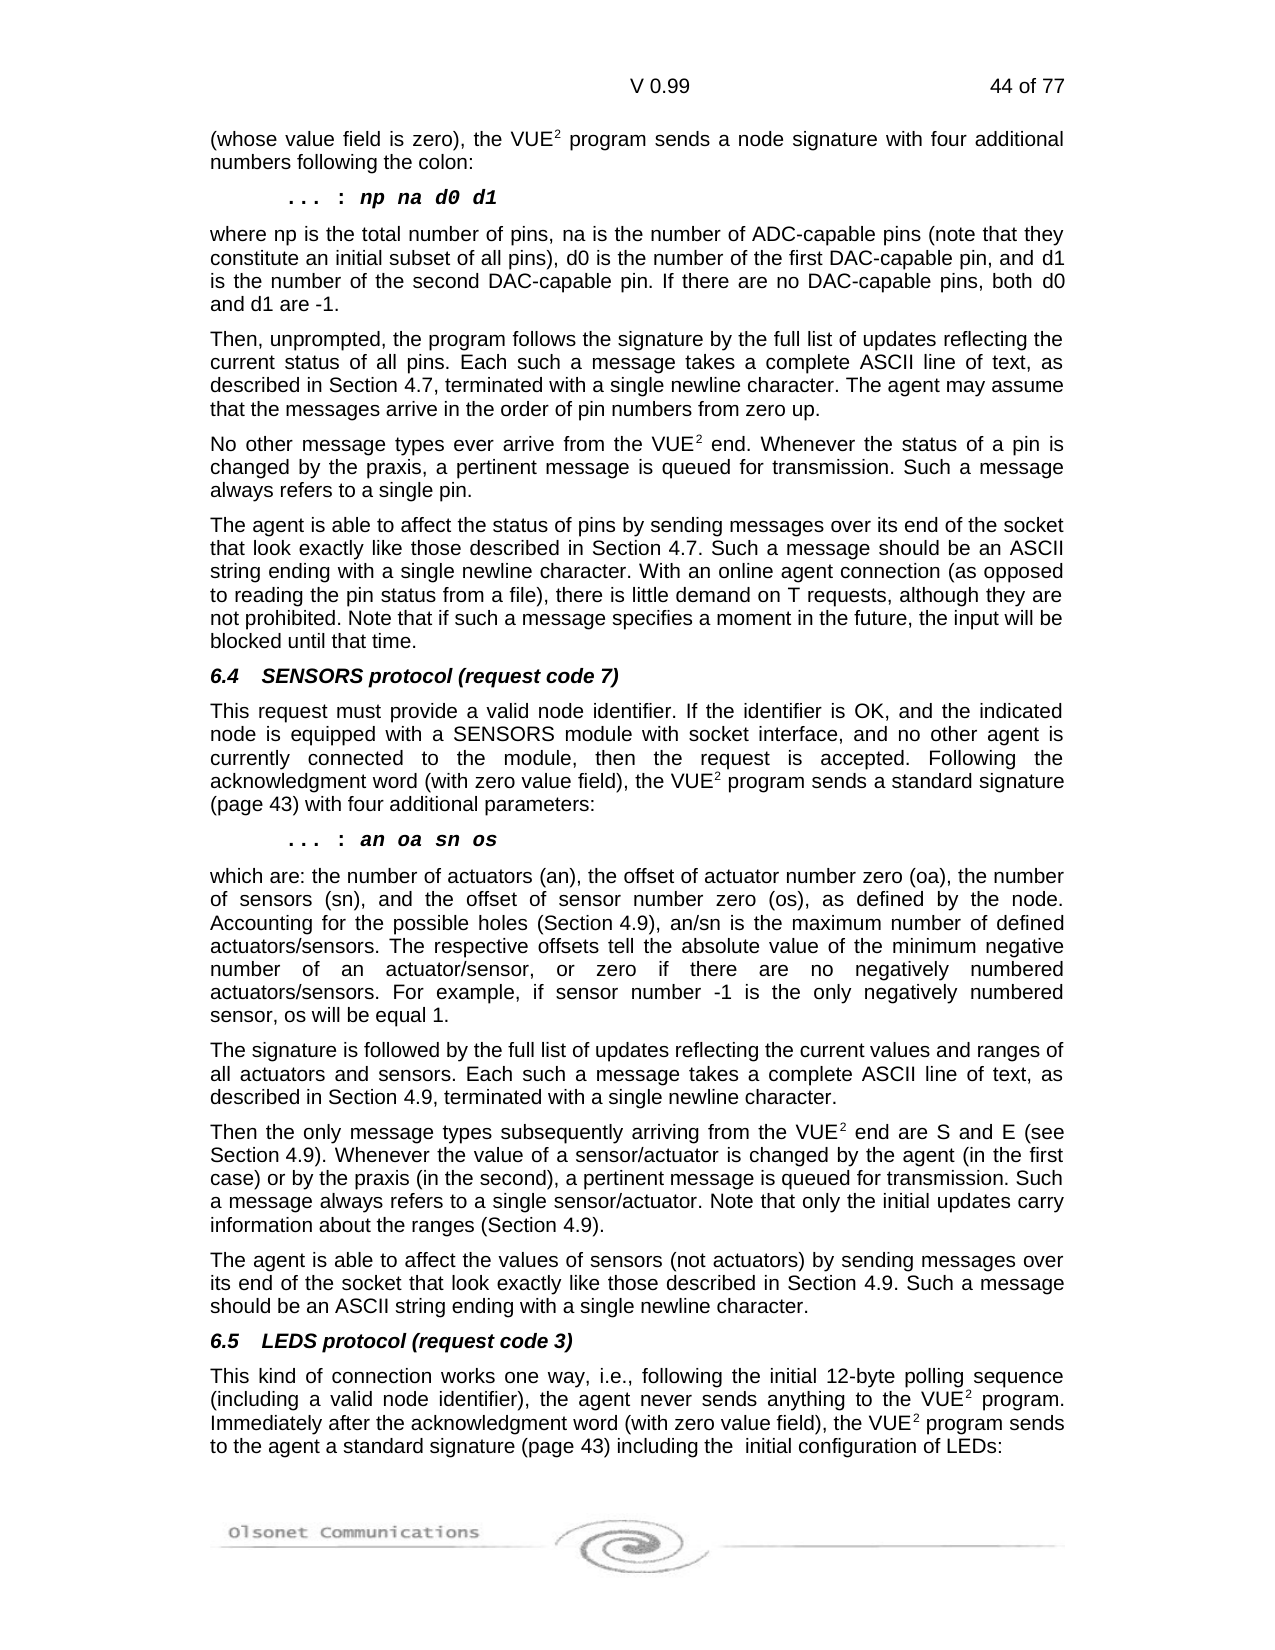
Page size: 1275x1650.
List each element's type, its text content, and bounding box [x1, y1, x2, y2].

text which are: the number of actuators (an), the offset of actuator number zero (oa), the number of sensors (sn), and the offset of sensor number zero (os), as defined by the node. Accounting for the possible holes (Section 4.9), an/sn is the maximum number of defined actuators/sensors. The respective offsets tell the absolute value of the minimum negative number of an actuator/sensor, or zero if there are no negatively numbered actuators/sensors. For example, if sensor number -1 is the only negatively numbered sensor, os will be equal 1. [210, 864, 1065, 1027]
text Then, unprompted, the program follows the signature by the full list of updates reflecting the current status of all pins. Each such a message takes a complete ASCII line of text, as described in Section 4.7, terminated with a single newline character. The agent may assume that the messages arrive in the order of pin numbers from zero up. [210, 327, 1065, 420]
text This request must provide a valid node identifier. If the identifier is OK, and the indicated node is equipped with a SENSORS module with socket interface, and no other agent is currently connected to the module, then the request is accepted. Following the acknowledgment word (with zero value field), the VUE2 program sends a standard signature (page 44) with four additional parameters: [210, 700, 1065, 816]
text (whose value field is zero), the VUE2 program sends a node signature with four additional numbers following the colon: [210, 128, 1065, 174]
text The agent is able to affect the values of sensors (not actuators) by sending messages over its end of the socket that look exactly like those described in Section 4.9. Such a message should be an ASCII string ending with a single newline character. [210, 1248, 1065, 1318]
text The agent is able to affect the status of pins by sending messages over its end of the socket that look exactly like those described in Section 4.7. Such a message should be an ASCII string ending with a single newline character. With an online agent connection (as opposed to reading the pin status from a file), there is little demand on T requests, although they are not prohibited. Note that if such a message specifies a moment in the future, the input will be blocked until that time. [210, 514, 1065, 653]
text The signature is followed by the full list of updates reflecting the current values and ranges of all actuators and sensors. Each such a message takes a complete ASCII line of text, as described in Section 4.9, terminated with a single newline character. [210, 1039, 1065, 1109]
text This kind of connection works one way, i.e., following the initial 12-byte polling sequence (including a valid node identifier), the agent never sends anything to the VUE2 program. Immediately after the acknowledgment word (with zero value field), the VUE2 program sends to the agent a standard signature (page 44) including the initial configuration of LEDs: [210, 1365, 1065, 1458]
text ... : np na d0 d1 [210, 186, 1065, 211]
text ... : an oa sn os [210, 828, 1065, 853]
text Then the only message types subsequently arriving from the VUE2 end are S and E (see Section 4.9). Whenever the value of a sensor/actuator is changed by the agent (in the first case) or by the praxis (in the second), a pertinent message is queued for transmission. Such a message always refers to a single sensor/actuator. Note that only the initial updates carry information about the ranges (Section 4.9). [210, 1120, 1065, 1237]
subtitle LEDS protocol (request code 3) [210, 1330, 1065, 1353]
picture [210, 1504, 1065, 1596]
text No other message types ever arrive from the VUE2 end. Whenever the status of a pin is changed by the praxis, a pertinent message is queued for transmission. Such a message always refers to a single pin. [210, 432, 1065, 502]
subtitle SENSORS protocol (request code 7) [210, 665, 1065, 688]
text where np is the total number of pins, na is the number of ADC-capable pins (note that they constitute an initial subset of all pins), d0 is the number of the first DAC-capable pin, and d1 is the number of the second DAC-capable pin. If there are no DAC-capable pins, both d0 and d1 are -1. [210, 223, 1065, 316]
